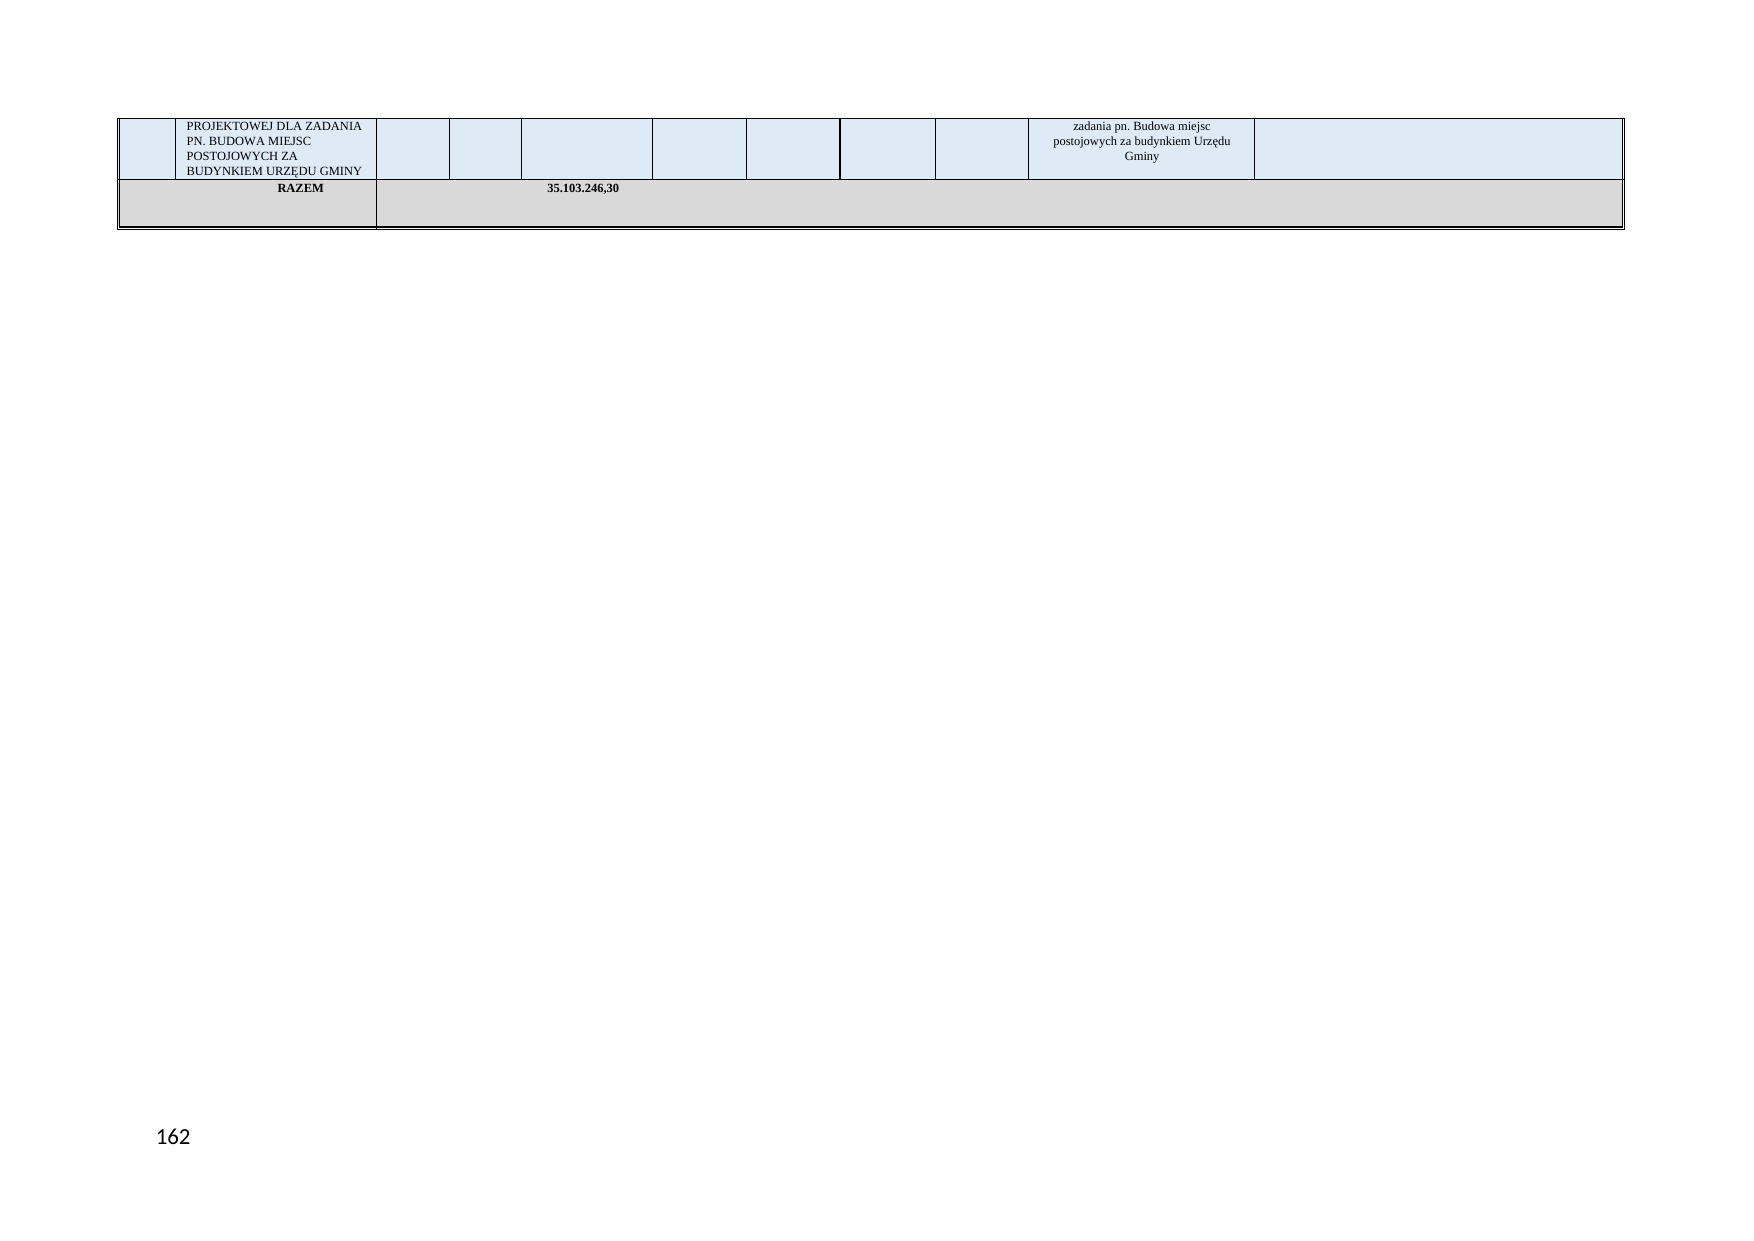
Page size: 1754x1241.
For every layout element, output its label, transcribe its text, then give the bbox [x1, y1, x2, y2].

table_cell PROJEKTOWEJ DLA ZADANIA PN. BUDOWA MIEJSC POSTOJOWYCH ZA BUDYNKIEM URZĘDU GMINY [176, 119, 376, 179]
table_cell [450, 119, 521, 179]
table_cell [522, 119, 652, 179]
table_cell [377, 119, 449, 179]
table_cell [841, 119, 935, 179]
table_cell [120, 119, 175, 179]
table_cell zadania pn. Budowa miejsc postojowych za budynkiem Urzędu Gminy [1029, 119, 1254, 179]
table_cell - [1255, 119, 1622, 179]
table_cell [653, 119, 746, 179]
table_cell RAZEM [120, 180, 376, 226]
table_cell [747, 119, 839, 179]
table_cell [936, 119, 1028, 179]
table_cell 35.103.246,30 [377, 180, 1622, 226]
